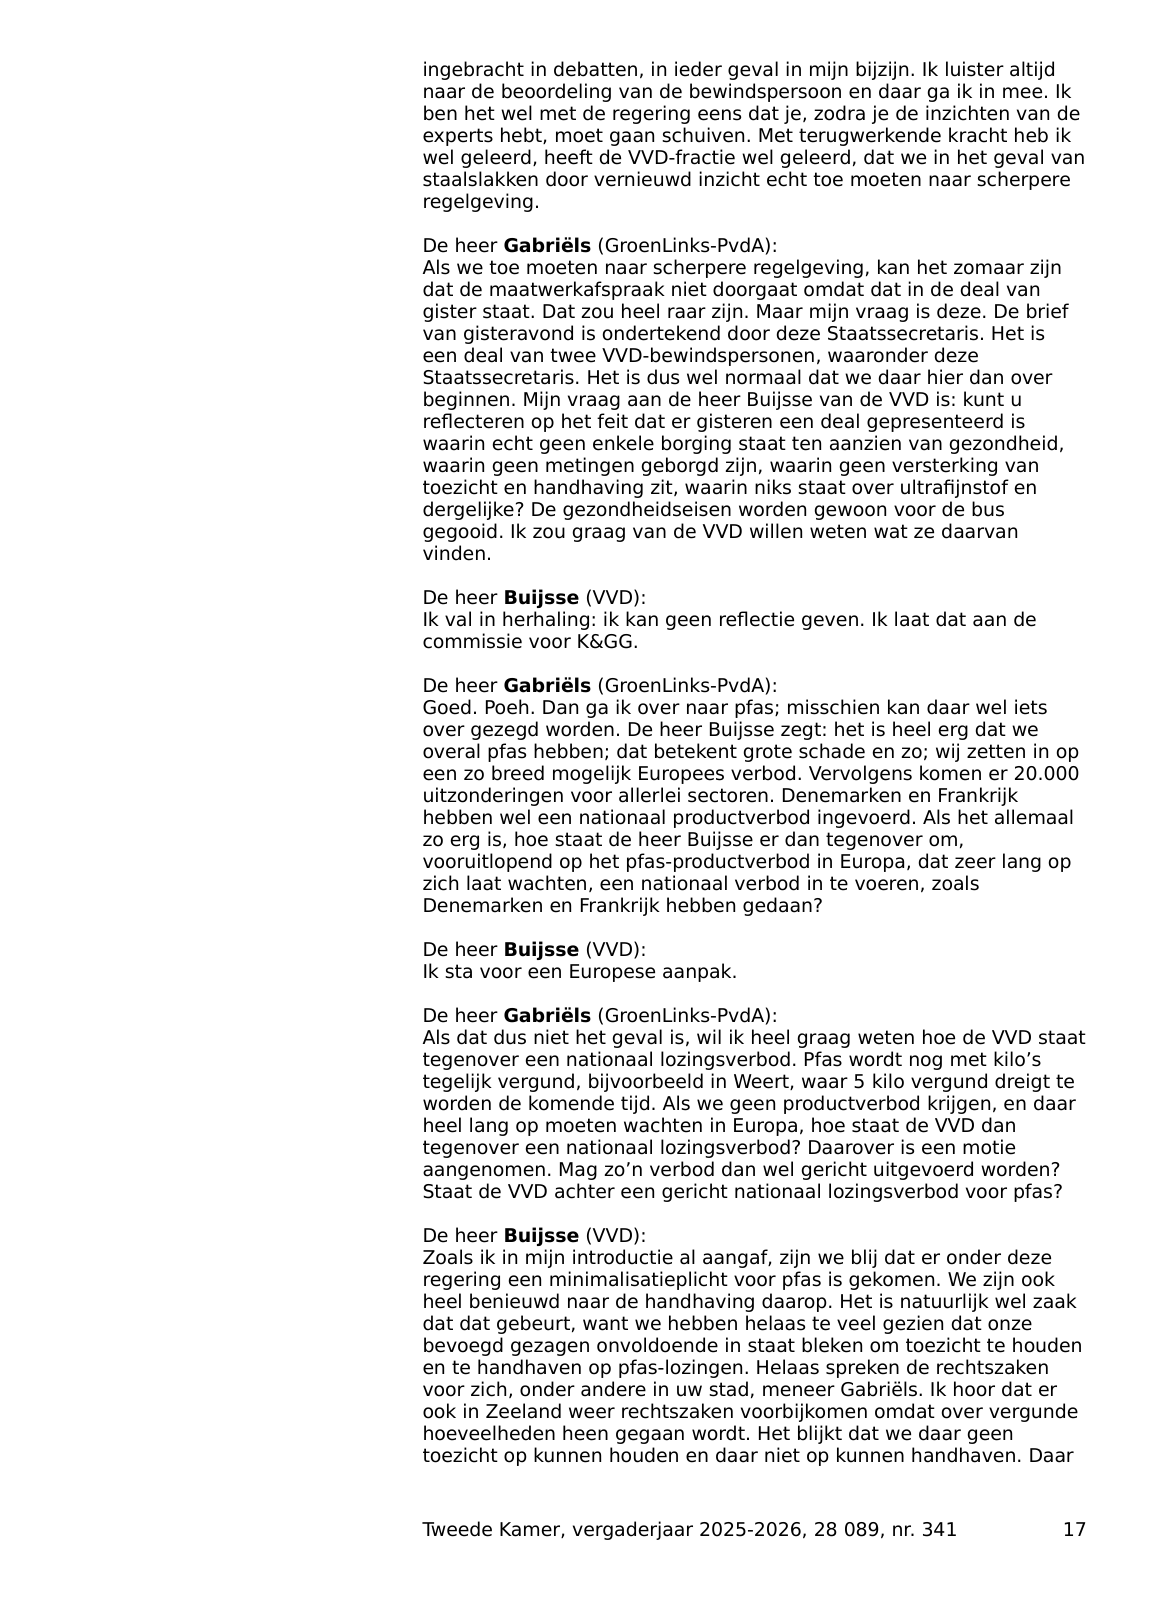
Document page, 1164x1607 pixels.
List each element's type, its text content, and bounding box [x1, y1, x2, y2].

text De heer Buijsse (VVD): [422, 587, 1087, 609]
text Zoals ik in mijn introductie al aangaf, zijn we blij dat er onder deze regering een minimalisatieplicht voor pfas is gekomen. We zijn ook heel benieuwd naar de handhaving daarop. Het is natuurlijk wel zaak dat dat gebeurt, want we hebben helaas te veel gezien dat onze bevoegd gezagen onvoldoende in staat bleken om toezicht te houden en te handhaven op pfas-lozingen. Helaas spreken de rechtszaken voor zich, onder andere in uw stad, meneer Gabriëls. Ik hoor dat er ook in Zeeland weer rechtszaken voorbijkomen omdat over vergunde hoeveelheden heen gegaan wordt. Het blijkt dat we daar geen toezicht op kunnen houden en daar niet op kunnen handhaven. Daar [422, 1247, 1087, 1467]
text Als dat dus niet het geval is, wil ik heel graag weten hoe de VVD staat tegenover een nationaal lozingsverbod. Pfas wordt nog met kilo’s tegelijk vergund, bijvoorbeeld in Weert, waar 5 kilo vergund dreigt te worden de komende tijd. Als we geen productverbod krijgen, en daar heel lang op moeten wachten in Europa, hoe staat de VVD dan tegenover een nationaal lozingsverbod? Daarover is een motie aangenomen. Mag zo’n verbod dan wel gericht uitgevoerd worden? Staat de VVD achter een gericht nationaal lozingsverbod voor pfas? [422, 1027, 1087, 1203]
text De heer Gabriëls (GroenLinks-PvdA): [422, 675, 1087, 697]
text Goed. Poeh. Dan ga ik over naar pfas; misschien kan daar wel iets over gezegd worden. De heer Buijsse zegt: het is heel erg dat we overal pfas hebben; dat betekent grote schade en zo; wij zetten in op een zo breed mogelijk Europees verbod. Vervolgens komen er 20.000 uitzonderingen voor allerlei sectoren. Denemarken en Frankrijk hebben wel een nationaal productverbod ingevoerd. Als het allemaal zo erg is, hoe staat de heer Buijsse er dan tegenover om, vooruitlopend op het pfas-productverbod in Europa, dat zeer lang op zich laat wachten, een nationaal verbod in te voeren, zoals Denemarken en Frankrijk hebben gedaan? [422, 697, 1087, 917]
text ingebracht in debatten, in ieder geval in mijn bijzijn. Ik luister altijd naar de beoordeling van de bewindspersoon en daar ga ik in mee. Ik ben het wel met de regering eens dat je, zodra je de inzichten van de experts hebt, moet gaan schuiven. Met terugwerkende kracht heb ik wel geleerd, heeft de VVD-fractie wel geleerd, dat we in het geval van staalslakken door vernieuwd inzicht echt toe moeten naar scherpere regelgeving. [422, 59, 1087, 213]
text De heer Buijsse (VVD): [422, 939, 1087, 961]
text Ik val in herhaling: ik kan geen reflectie geven. Ik laat dat aan de commissie voor K&GG. [422, 609, 1087, 653]
text De heer Gabriëls (GroenLinks-PvdA): [422, 235, 1087, 257]
text De heer Buijsse (VVD): [422, 1225, 1087, 1247]
text Als we toe moeten naar scherpere regelgeving, kan het zomaar zijn dat de maatwerkafspraak niet doorgaat omdat dat in de deal van gister staat. Dat zou heel raar zijn. Maar mijn vraag is deze. De brief van gisteravond is ondertekend door deze Staatssecretaris. Het is een deal van twee VVD-bewindspersonen, waaronder deze Staatssecretaris. Het is dus wel normaal dat we daar hier dan over beginnen. Mijn vraag aan de heer Buijsse van de VVD is: kunt u reflecteren op het feit dat er gisteren een deal gepresenteerd is waarin echt geen enkele borging staat ten aanzien van gezondheid, waarin geen metingen geborgd zijn, waarin geen versterking van toezicht en handhaving zit, waarin niks staat over ultrafijnstof en dergelijke? De gezondheidseisen worden gewoon voor de bus gegooid. Ik zou graag van de VVD willen weten wat ze daarvan vinden. [422, 257, 1087, 565]
text Ik sta voor een Europese aanpak. [422, 961, 1087, 983]
text De heer Gabriëls (GroenLinks-PvdA): [422, 1005, 1087, 1027]
